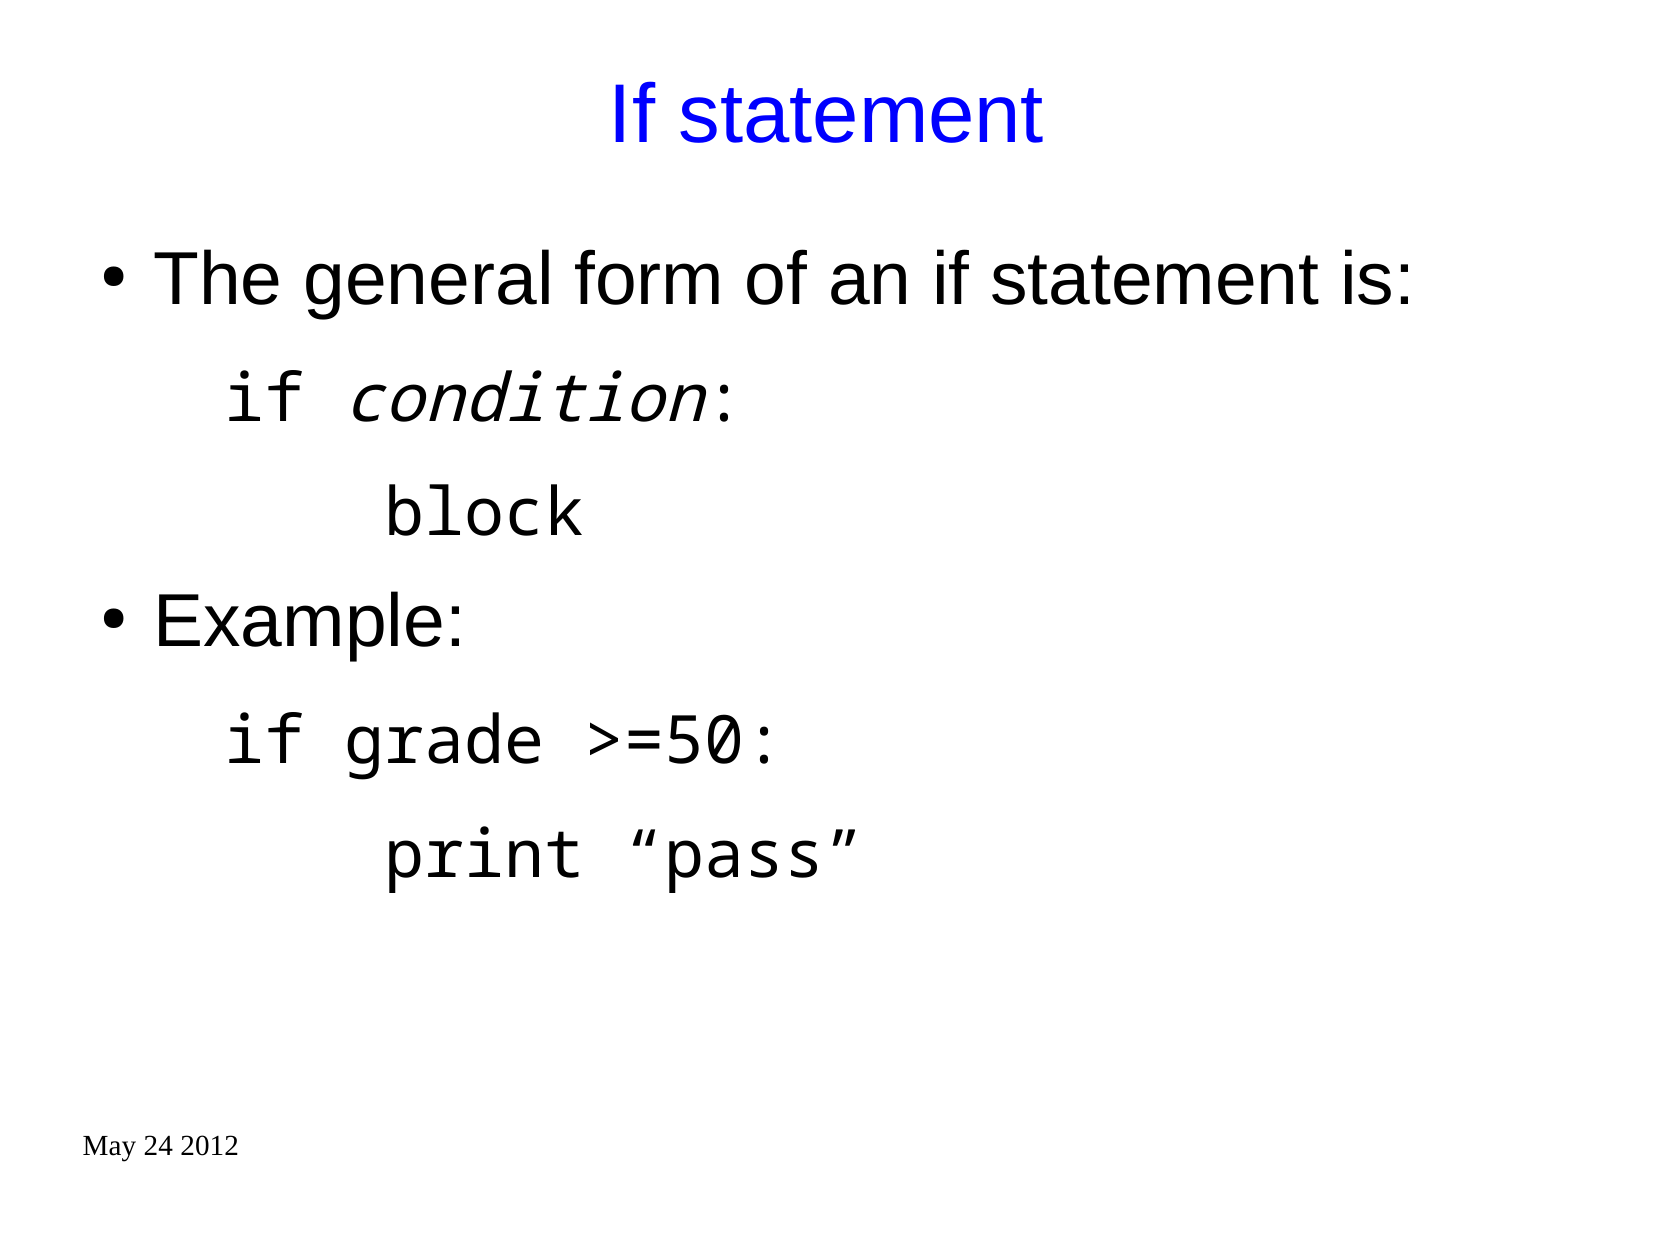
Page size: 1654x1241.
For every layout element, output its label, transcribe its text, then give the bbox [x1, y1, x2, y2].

title If statement [82, 49, 1571, 178]
list The general form of an if statement is: if condition: block Example: if grade >=50: print “pass” [82, 236, 1571, 1109]
